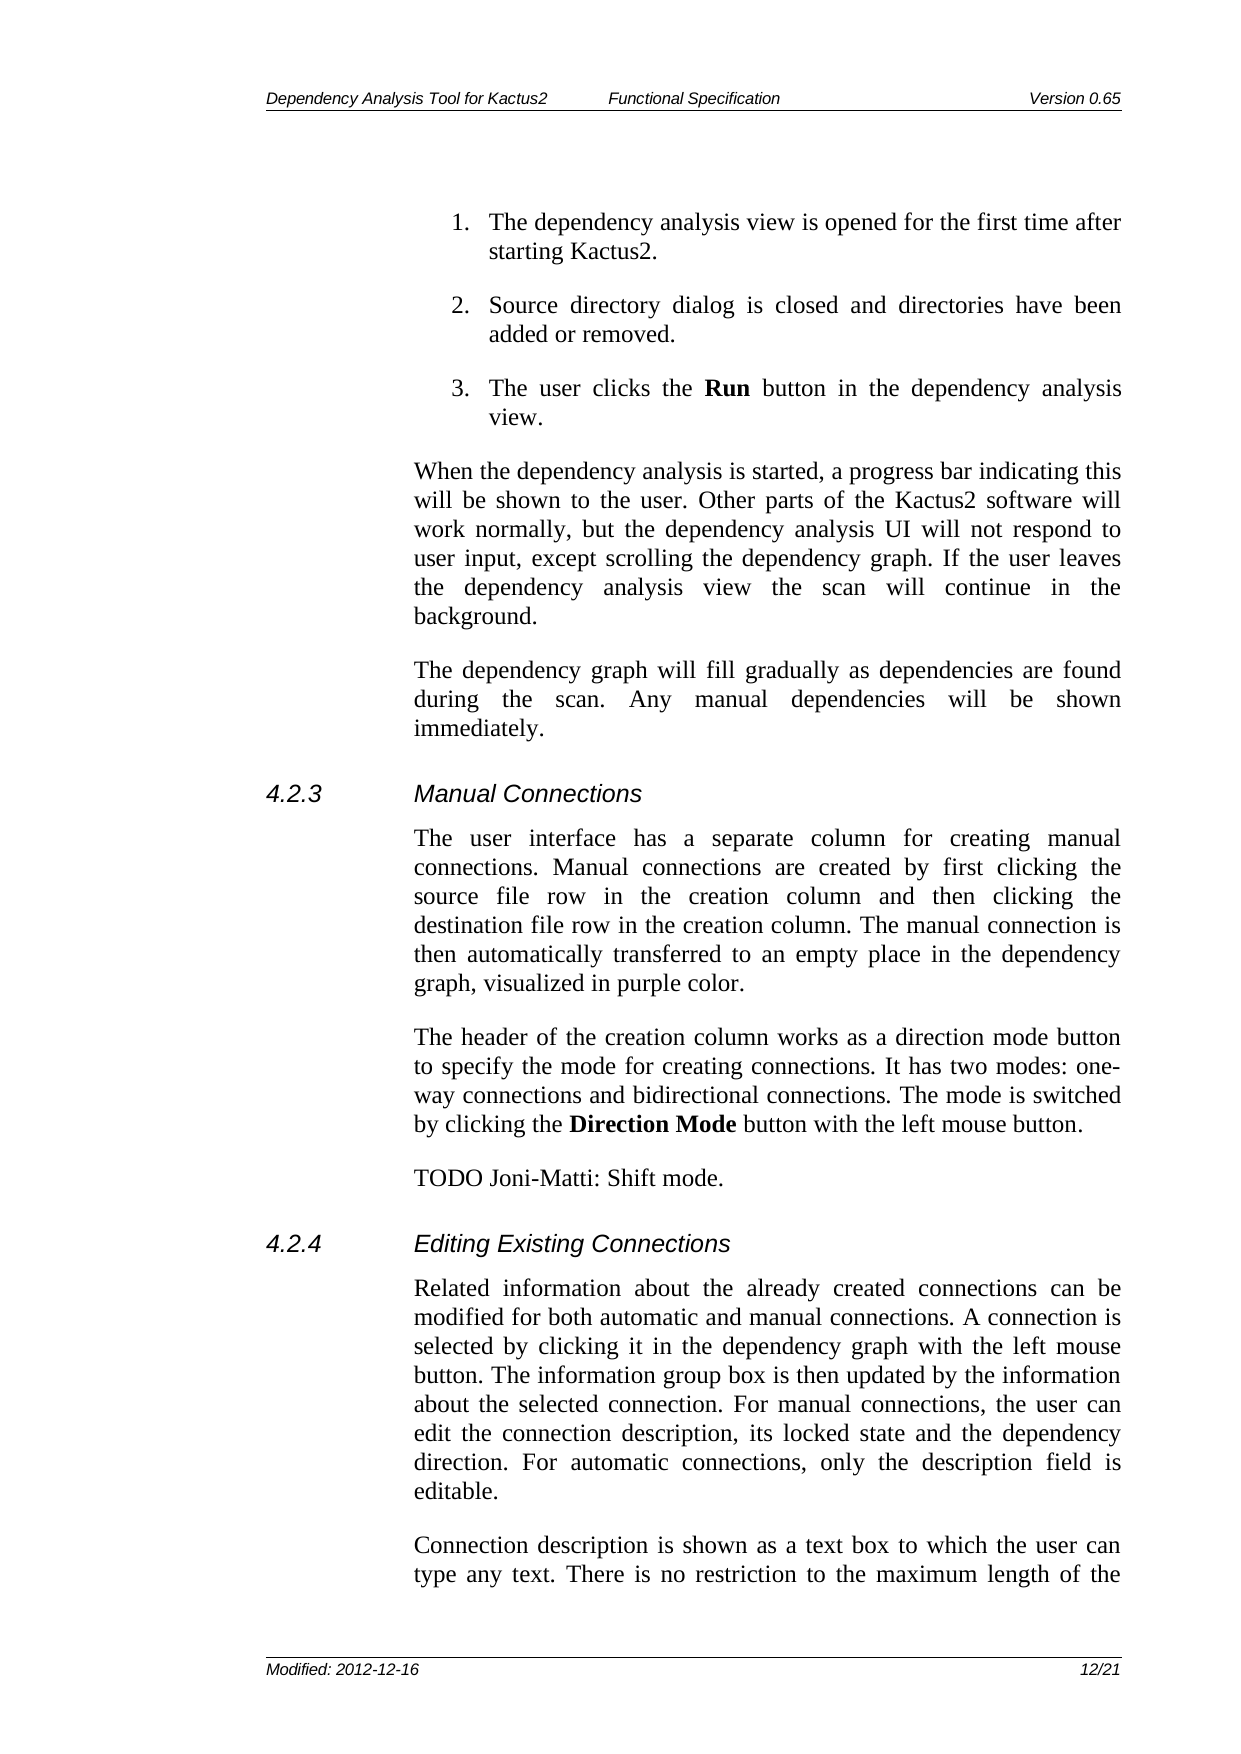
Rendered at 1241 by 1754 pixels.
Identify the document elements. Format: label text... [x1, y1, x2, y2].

subtitle Editing Existing Connections [266, 1229, 1122, 1258]
text TODO Joni-Matti: Shift mode. [413, 1163, 1122, 1192]
list Source directory dialog is closed and directories have been added or removed. [451, 290, 1122, 348]
list The dependency analysis view is opened for the first time after starting Kactus2. [451, 207, 1122, 265]
subtitle Manual Connections [266, 779, 1122, 808]
text The header of the creation column works as a direction mode button to specify the mode for creating connections. It has two modes: one-way connections and bidirectional connections. The mode is switched by clicking the Direction Mode button with the left mouse button. [413, 1022, 1122, 1138]
text Related information about the already created connections can be modified for both automatic and manual connections. A connection is selected by clicking it in the dependency graph with the left mouse button. The information group box is then updated by the information about the selected connection. For manual connections, the user can edit the connection description, its locked state and the dependency direction. For automatic connections, only the description field is editable. [413, 1273, 1122, 1505]
text Connection description is shown as a text box to which the user can type any text. There is no restriction to the maximum length of the [413, 1530, 1122, 1588]
text When the dependency analysis is started, a progress bar indicating this will be shown to the user. Other parts of the Kactus2 software will work normally, but the dependency analysis UI will not respond to user input, except scrolling the dependency graph. If the user leaves the dependency analysis view the scan will continue in the background. [413, 456, 1122, 630]
list The user clicks the Run button in the dependency analysis view. [451, 373, 1122, 431]
text The user interface has a separate column for creating manual connections. Manual connections are created by first clicking the source file row in the creation column and then clicking the destination file row in the creation column. The manual connection is then automatically transferred to an empty place in the dependency graph, visualized in purple color. [413, 823, 1122, 997]
text The dependency graph will fill gradually as dependencies are found during the scan. Any manual dependencies will be shown immediately. [413, 655, 1122, 742]
